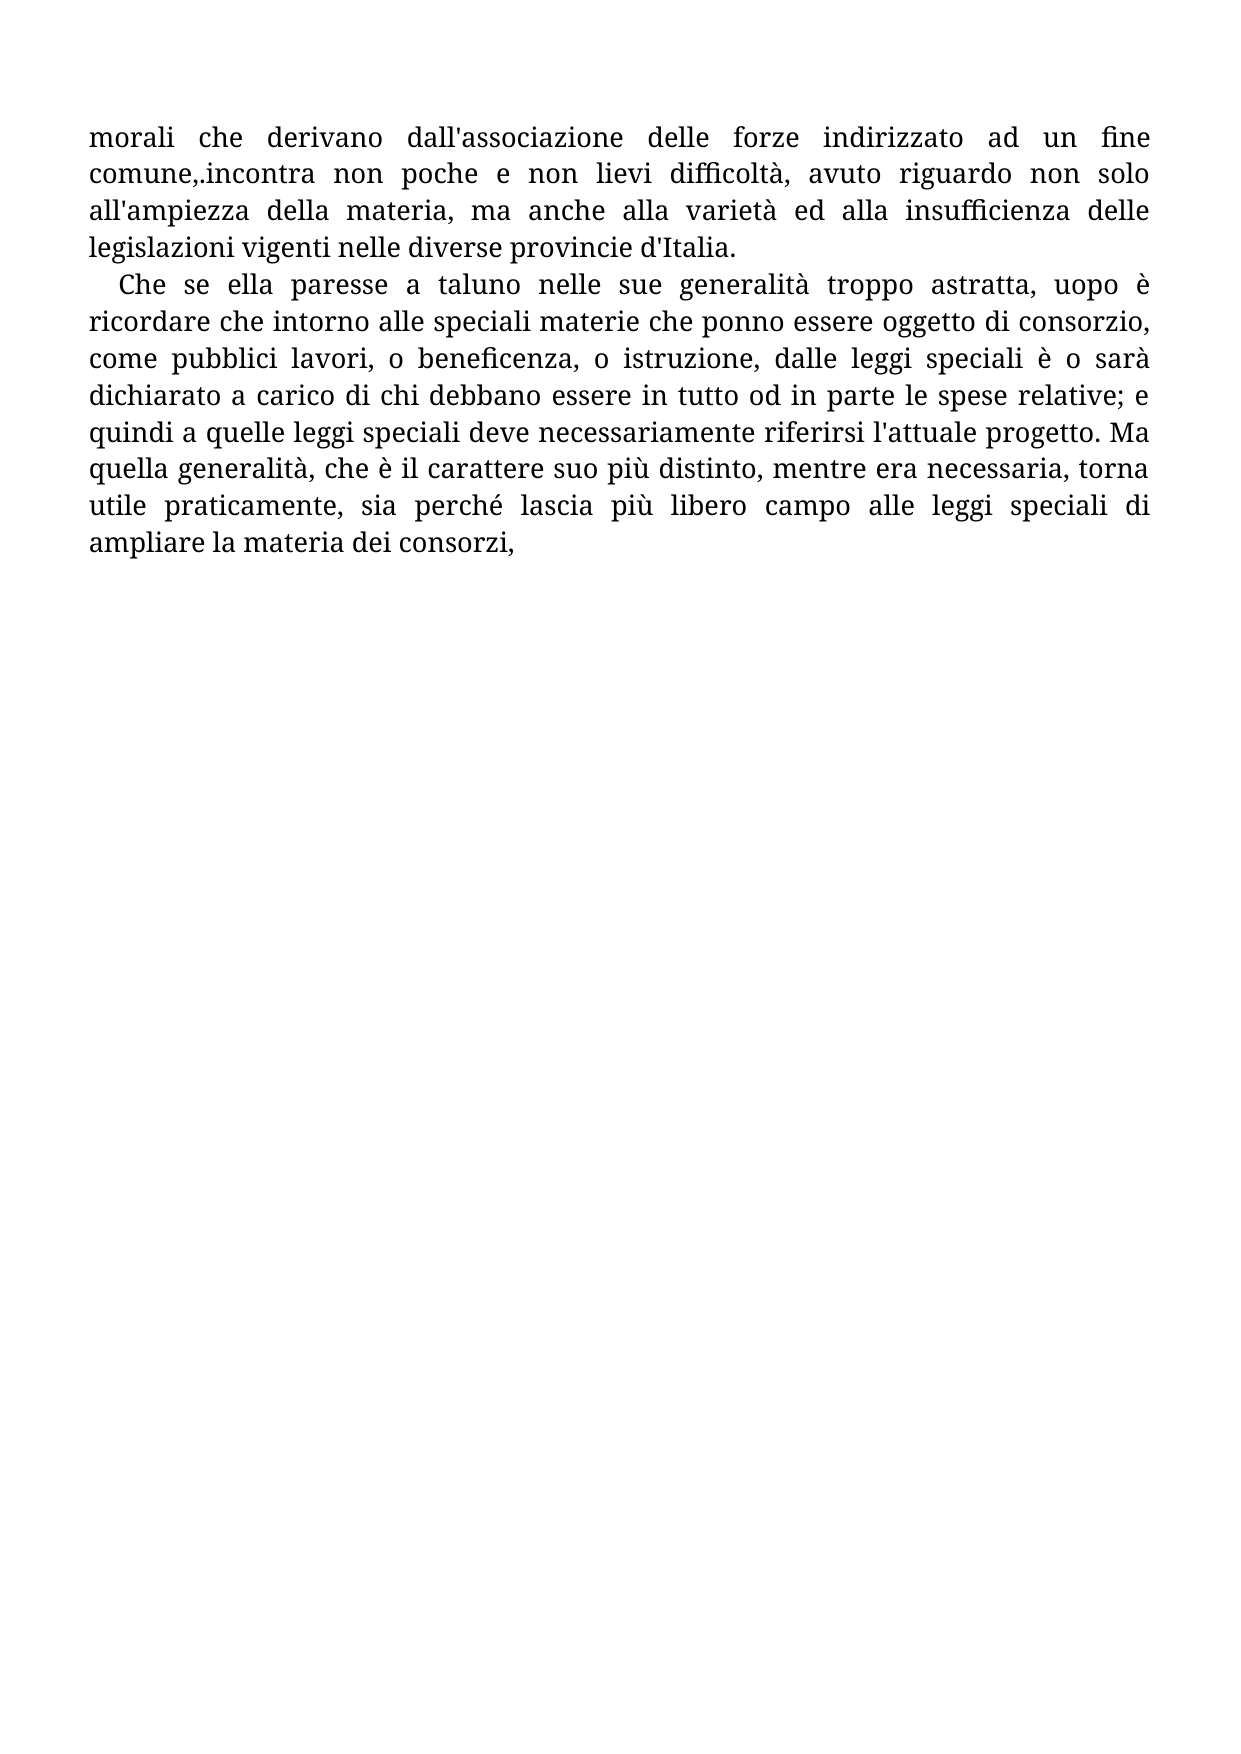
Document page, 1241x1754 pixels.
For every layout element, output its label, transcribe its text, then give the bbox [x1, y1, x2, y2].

text Che se ella paresse a taluno nelle sue generalità troppo astratta, uopo è ricordare che intorno alle speciali materie che ponno essere oggetto di consorzio, come pubblici lavori, o beneficenza, o istruzione, dalle leggi speciali è o sarà dichiarato a carico di chi debbano essere in tutto od in parte le spese relative; e quindi a quelle leggi speciali deve necessariamente riferirsi l'attuale progetto. Ma quella generalità, che è il carattere suo più distinto, mentre era necessaria, torna utile praticamente, sia perché lascia più libero campo alle leggi speciali di ampliare la materia dei consorzi, [88, 266, 1152, 561]
text morali che derivano dall'associazione delle forze indirizzato ad un fine comune,.incontra non poche e non lievi difficoltà, avuto riguardo non solo all'ampiezza della materia, ma anche alla varietà ed alla insufficienza delle legislazioni vigenti nelle diverse provincie d'Italia. [88, 118, 1152, 266]
